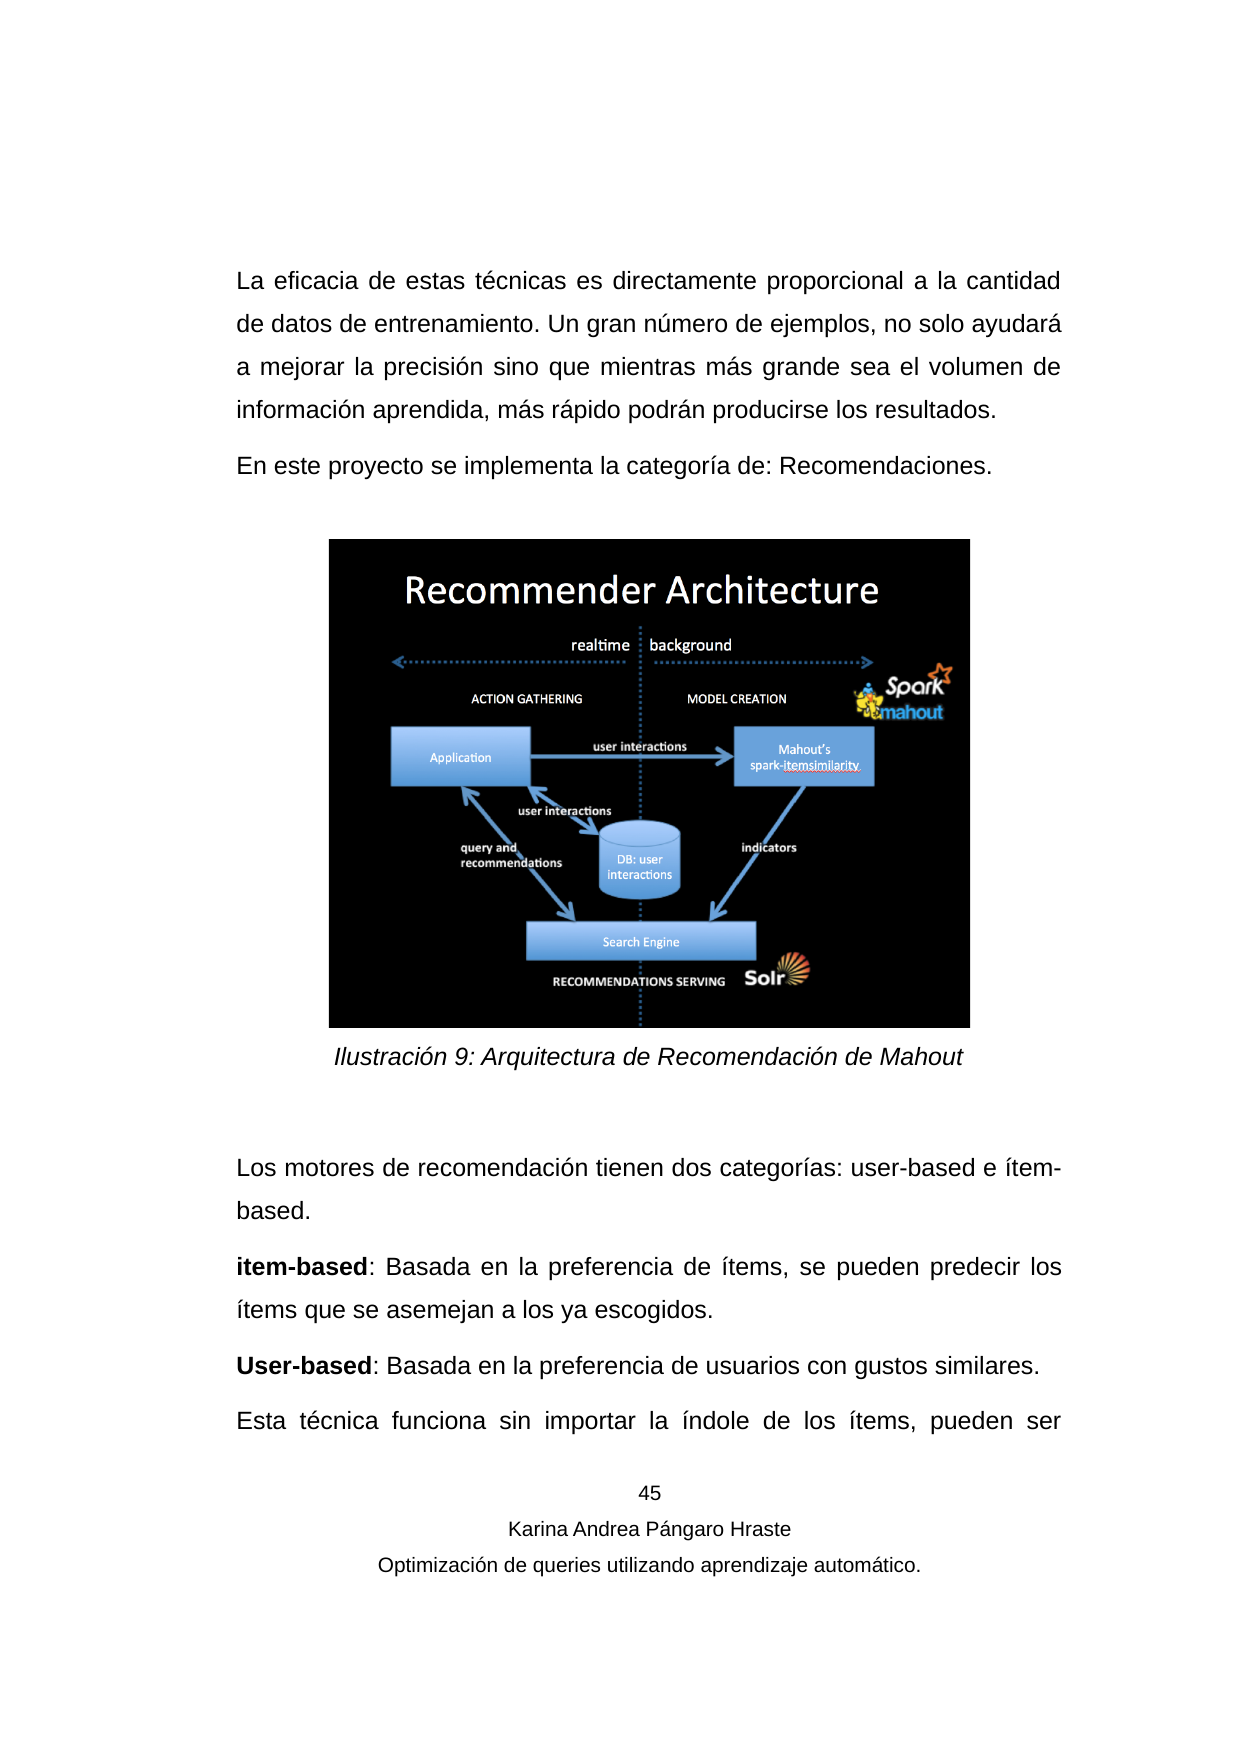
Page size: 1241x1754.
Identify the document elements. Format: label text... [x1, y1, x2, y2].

text Ilustración 9: Arquitectura de Recomendación de Mahout [236, 1028, 1063, 1071]
text User-based: Basada en la preferencia de usuarios con gustos similares. [236, 1351, 1063, 1379]
picture [328, 539, 971, 1028]
text En este proyecto se implementa la categoría de: Recomendaciones. [236, 451, 1063, 479]
text item-based: Basada en la preferencia de ítems, se pueden predecir los ítems que se asemejan a los ya escogidos. [236, 1252, 1063, 1324]
text La eficacia de estas técnicas es directamente proporcional a la cantidad de datos de entrenamiento. Un gran número de ejemplos, no solo ayudará a mejorar la precisión sino que mientras más grande sea el volumen de información aprendida, más rápido podrán producirse los resultados. [236, 266, 1063, 424]
text Los motores de recomendación tienen dos categorías: user-based e ítem-based. [236, 1153, 1063, 1225]
text Esta técnica funciona sin importar la índole de los ítems, pueden ser [236, 1406, 1063, 1435]
